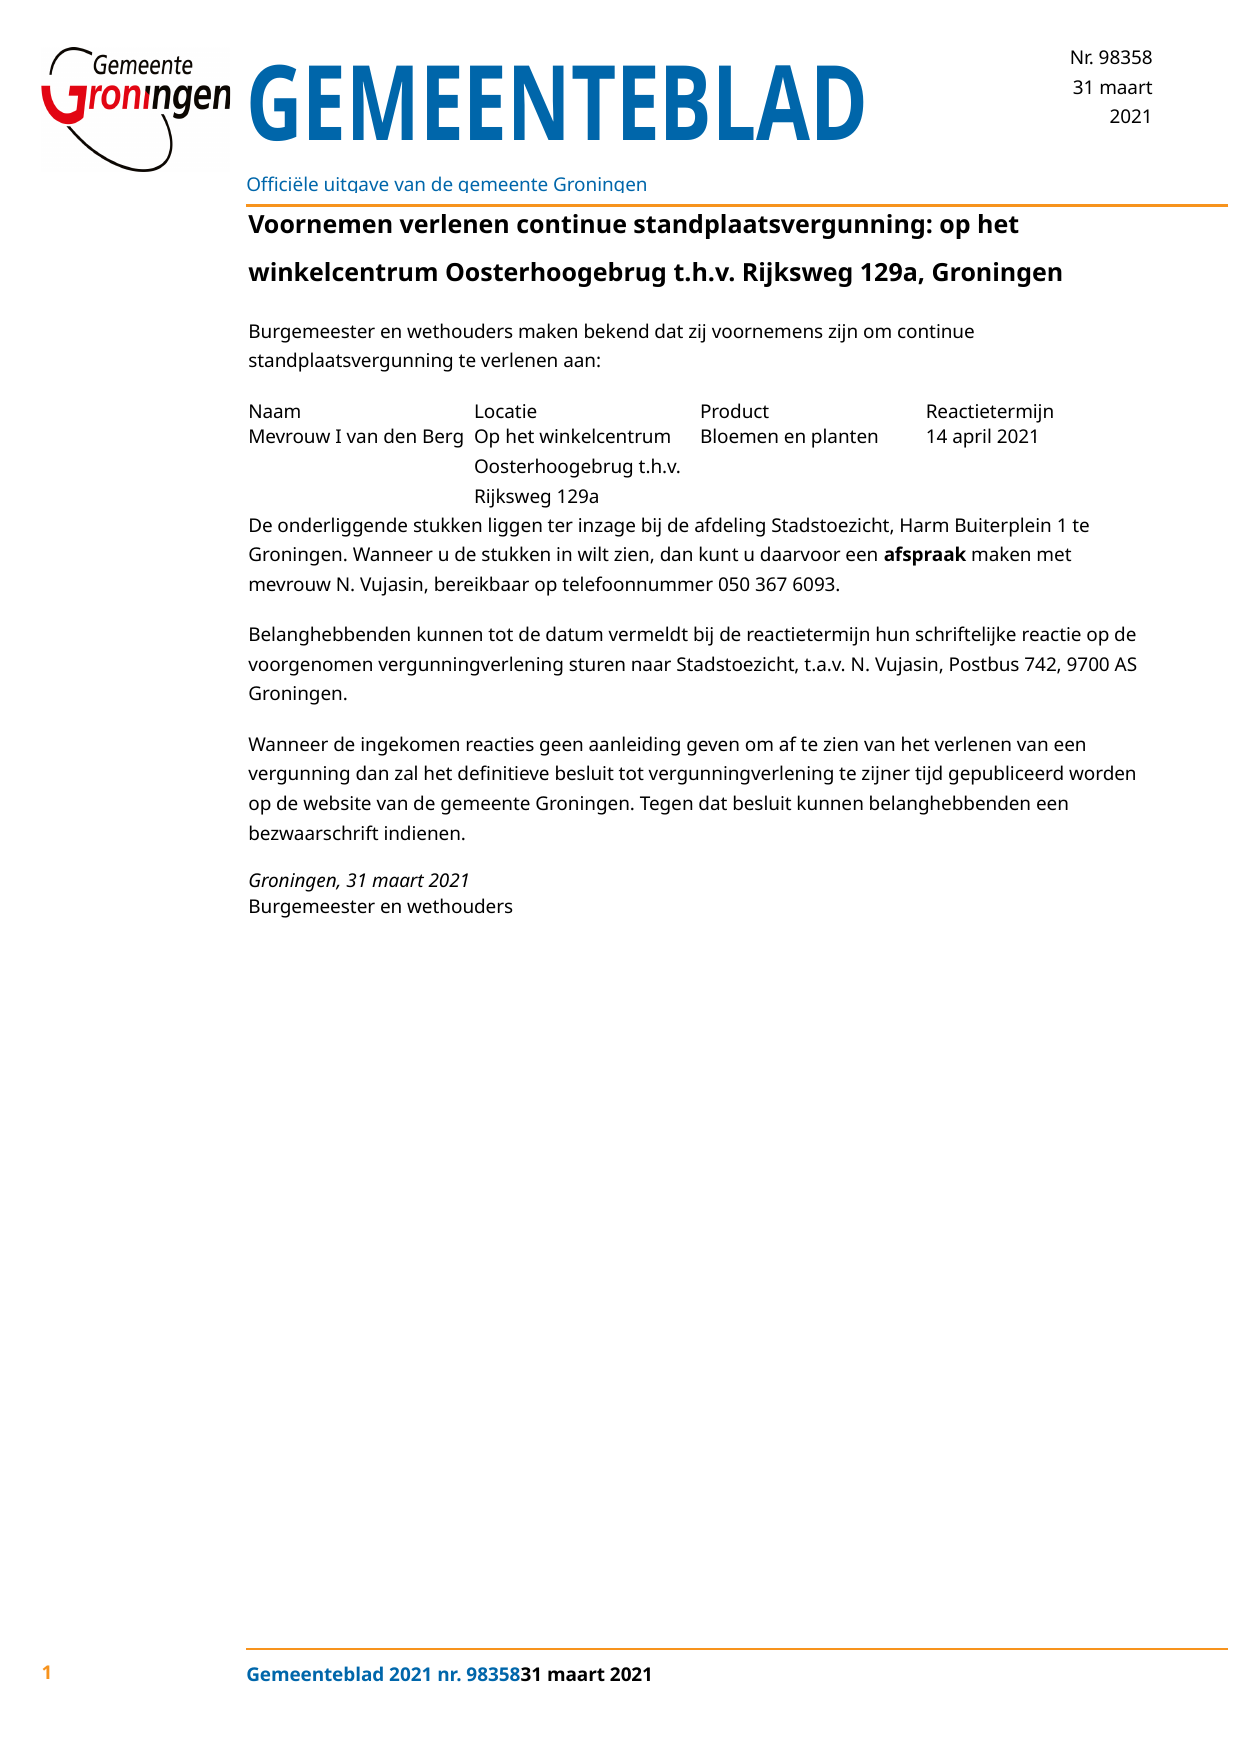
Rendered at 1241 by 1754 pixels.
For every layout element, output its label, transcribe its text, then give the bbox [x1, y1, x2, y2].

table_cell Mevrouw I van den Berg [248, 424, 474, 509]
text Wanneer de ingekomen reacties geen aanleiding geven om af te zien van het verlenen van een vergunning dan zal het definitieve besluit tot vergunningverlening te zijner tijd gepubliceerd worden op de website van de gemeente Groningen. Tegen dat besluit kunnen belanghebbenden een bezwaarschrift indienen. [248, 731, 1152, 846]
text Burgemeester en wethouders maken bekend dat zij voornemens zijn om continue standplaatsvergunning te verlenen aan: [248, 318, 1152, 373]
table_cell Bloemen en planten [700, 424, 926, 509]
text Burgemeester en wethouders [248, 893, 1152, 919]
text Groningen, 31 maart 2021 [248, 868, 1152, 893]
table_header Reactietermijn [926, 398, 1152, 424]
table_header Naam [248, 398, 474, 424]
table_header Locatie [474, 398, 700, 424]
picture [41, 47, 231, 172]
table_cell 14 april 2021 [926, 424, 1152, 509]
text De onderliggende stukken liggen ter inzage bij de afdeling Stadstoezicht, Harm Buiterplein 1 te Groningen. Wanneer u de stukken in wilt zien, dan kunt u daarvoor een afspraak maken met mevrouw N. Vujasin, bereikbaar op telefoonnummer 050 367 6093. [248, 512, 1152, 597]
table_header Product [700, 398, 926, 424]
table_cell Op het winkelcentrum Oosterhoogebrug t.h.v. Rijksweg 129a [474, 424, 700, 509]
text Voornemen verlenen continue standplaatsvergunning: op het winkelcentrum Oosterhoogebrug t.h.v. Rijksweg 129a, Groningen [248, 207, 1152, 288]
text Belanghebbenden kunnen tot de datum vermeldt bij de reactietermijn hun schriftelijke reactie op de voorgenomen vergunningverlening sturen naar Stadstoezicht, t.a.v. N. Vujasin, Postbus 742, 9700 AS Groningen. [248, 621, 1152, 706]
